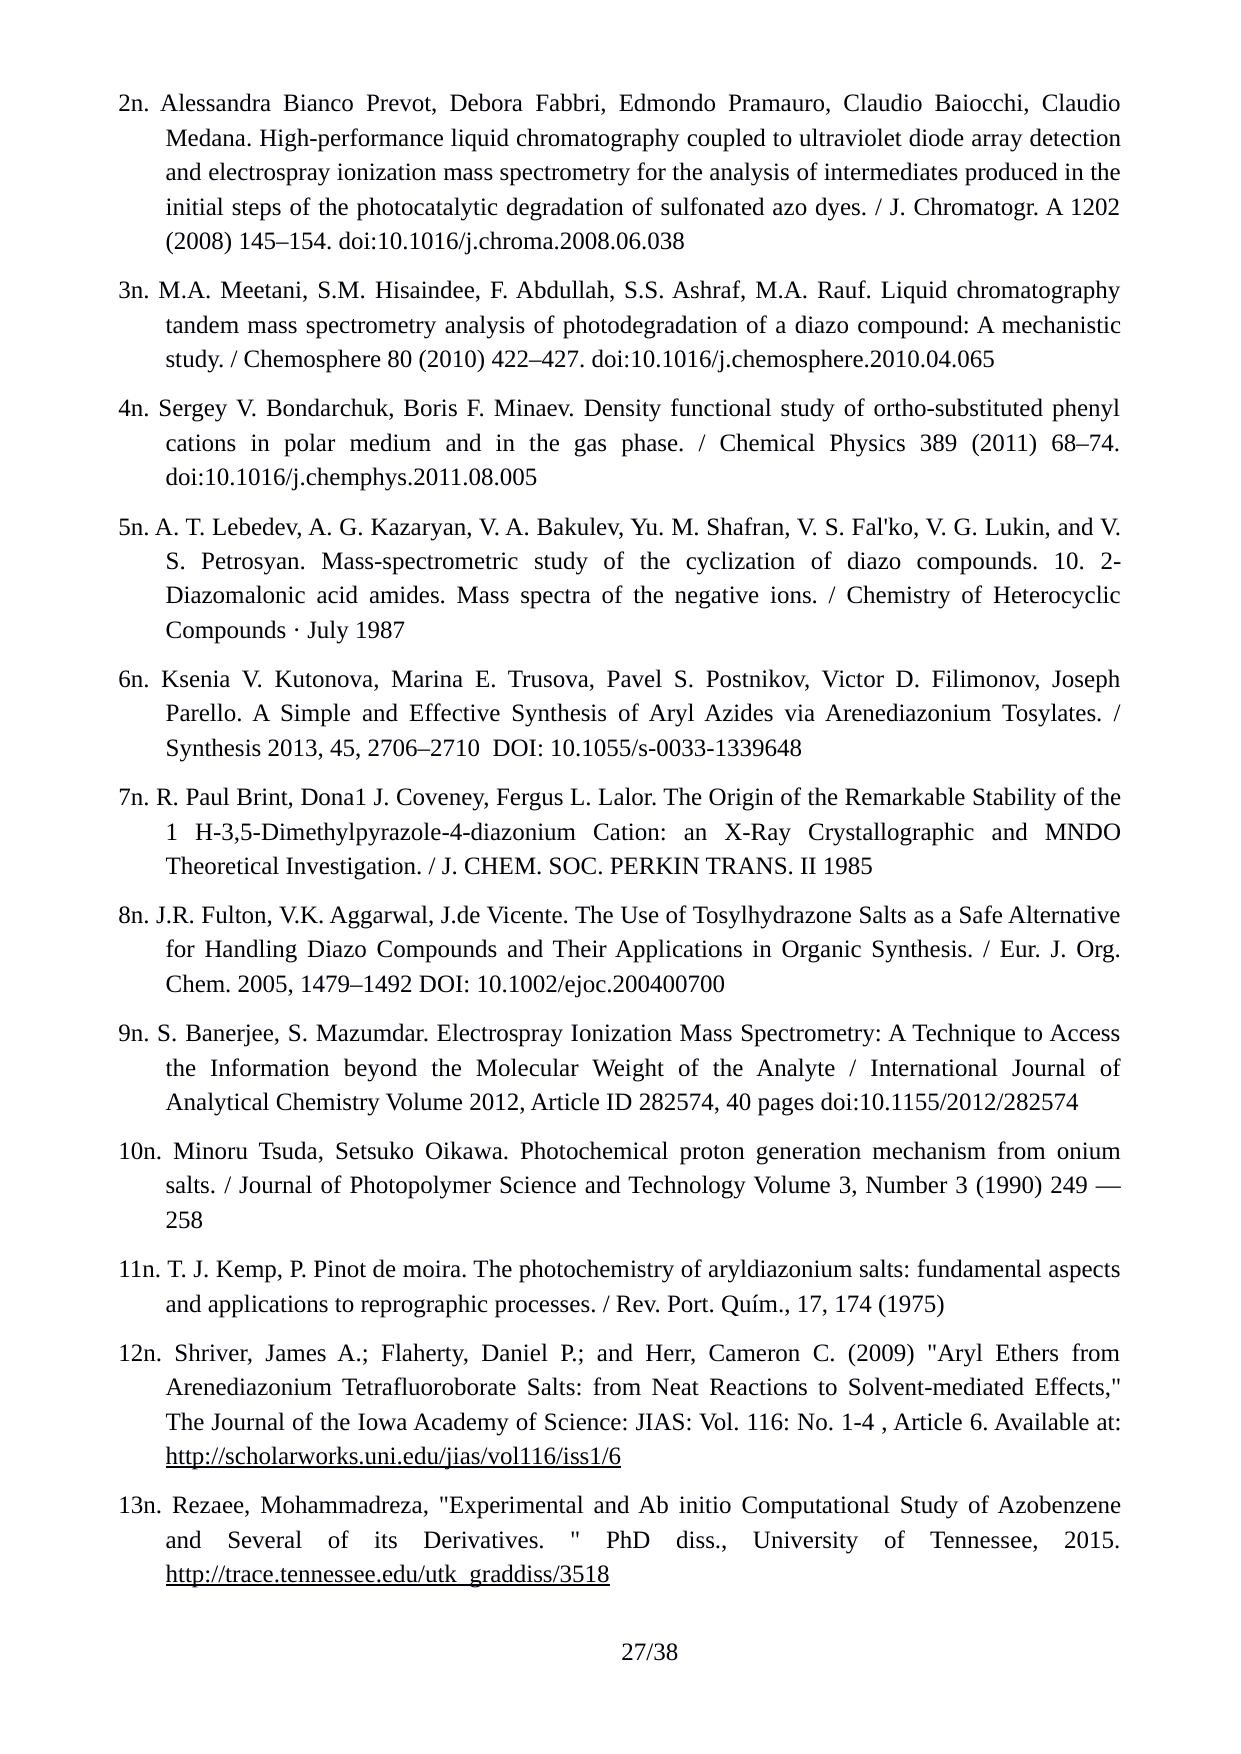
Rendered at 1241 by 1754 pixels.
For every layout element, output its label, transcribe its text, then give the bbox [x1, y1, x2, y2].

text 8n. J.R. Fulton, V.K. Aggarwal, J.de Vicente. The Use of Tosylhydrazone Salts as a Safe Alternative for Handling Diazo Compounds and Their Applications in Organic Synthesis. / Eur. J. Org. Chem. 2005, 1479–1492 DOI: 10.1002/ejoc.200400700 [118, 900, 1122, 998]
text 3n. M.A. Meetani, S.M. Hisaindee, F. Abdullah, S.S. Ashraf, M.A. Rauf. Liquid chromatography tandem mass spectrometry analysis of photodegradation of a diazo compound: A mechanistic study. / Chemosphere 80 (2010) 422–427. doi:10.1016/j.chemosphere.2010.04.065 [118, 276, 1122, 373]
text 2n. Alessandra Bianco Prevot, Debora Fabbri, Edmondo Pramauro, Claudio Baiocchi, Claudio Medana. High-performance liquid chromatography coupled to ultraviolet diode array detection and electrospray ionization mass spectrometry for the analysis of intermediates produced in the initial steps of the photocatalytic degradation of sulfonated azo dyes. / J. Chromatogr. A 1202 (2008) 145–154. doi:10.1016/j.chroma.2008.06.038 [118, 88, 1122, 255]
text 4n. Sergey V. Bondarchuk, Boris F. Minaev. Density functional study of ortho-substituted phenyl cations in polar medium and in the gas phase. / Chemical Physics 389 (2011) 68–74. doi:10.1016/j.chemphys.2011.08.005 [118, 393, 1122, 491]
text 7n. R. Paul Brint, Dona1 J. Coveney, Fergus L. Lalor. The Origin of the Remarkable Stability of the 1 H-3,5-Dimethylpyrazole-4-diazonium Cation: an X-Ray Crystallographic and MNDO Theoretical Investigation. / J. CHEM. SOC. PERKIN TRANS. II 1985 [118, 782, 1122, 880]
text 13n. Rezaee, Mohammadreza, "Experimental and Ab initio Computational Study of Azobenzene and Several of its Derivatives. " PhD diss., University of Tennessee, 2015. http://trace.tennessee.edu/utk_graddiss/3518 [118, 1490, 1122, 1588]
text 11n. T. J. Kemp, P. Pinot de moira. The photochemistry of aryldiazonium salts: fundamental aspects and applications to reprographic processes. / Rev. Port. Quím., 17, 174 (1975) [118, 1254, 1122, 1317]
text 5n. A. T. Lebedev, A. G. Kazaryan, V. A. Bakulev, Yu. M. Shafran, V. S. Fal'ko, V. G. Lukin, and V. S. Petrosyan. Mass-spectrometric study of the cyclization of diazo compounds. 10. 2-Diazomalonic acid amides. Mass spectra of the negative ions. / Chemistry of Heterocyclic Compounds · July 1987 [118, 512, 1122, 644]
text 6n. Ksenia V. Kutonova, Marina E. Trusova, Pavel S. Postnikov, Victor D. Filimonov, Joseph Parello. A Simple and Effective Synthesis of Aryl Azides via Arenediazonium Tosylates. / Synthesis 2013, 45, 2706–2710 DOI: 10.1055/s-0033-1339648 [118, 664, 1122, 762]
text 12n. Shriver, James A.; Flaherty, Daniel P.; and Herr, Cameron C. (2009) "Aryl Ethers from Arenediazonium Tetrafluoroborate Salts: from Neat Reactions to Solvent-mediated Effects," The Journal of the Iowa Academy of Science: JIAS: Vol. 116: No. 1-4 , Article 6. Available at: http://scholarworks.uni.edu/jias/vol116/iss1/6 [118, 1338, 1122, 1470]
text 9n. S. Banerjee, S. Mazumdar. Electrospray Ionization Mass Spectrometry: A Technique to Access the Information beyond the Molecular Weight of the Analyte / International Journal of Analytical Chemistry Volume 2012, Article ID 282574, 40 pages doi:10.1155/2012/282574 [118, 1018, 1122, 1116]
text 10n. Minoru Tsuda, Setsuko Oikawa. Photochemical proton generation mechanism from onium salts. / Journal of Photopolymer Science and Technology Volume 3, Number 3 (1990) 249 — 258 [118, 1136, 1122, 1234]
